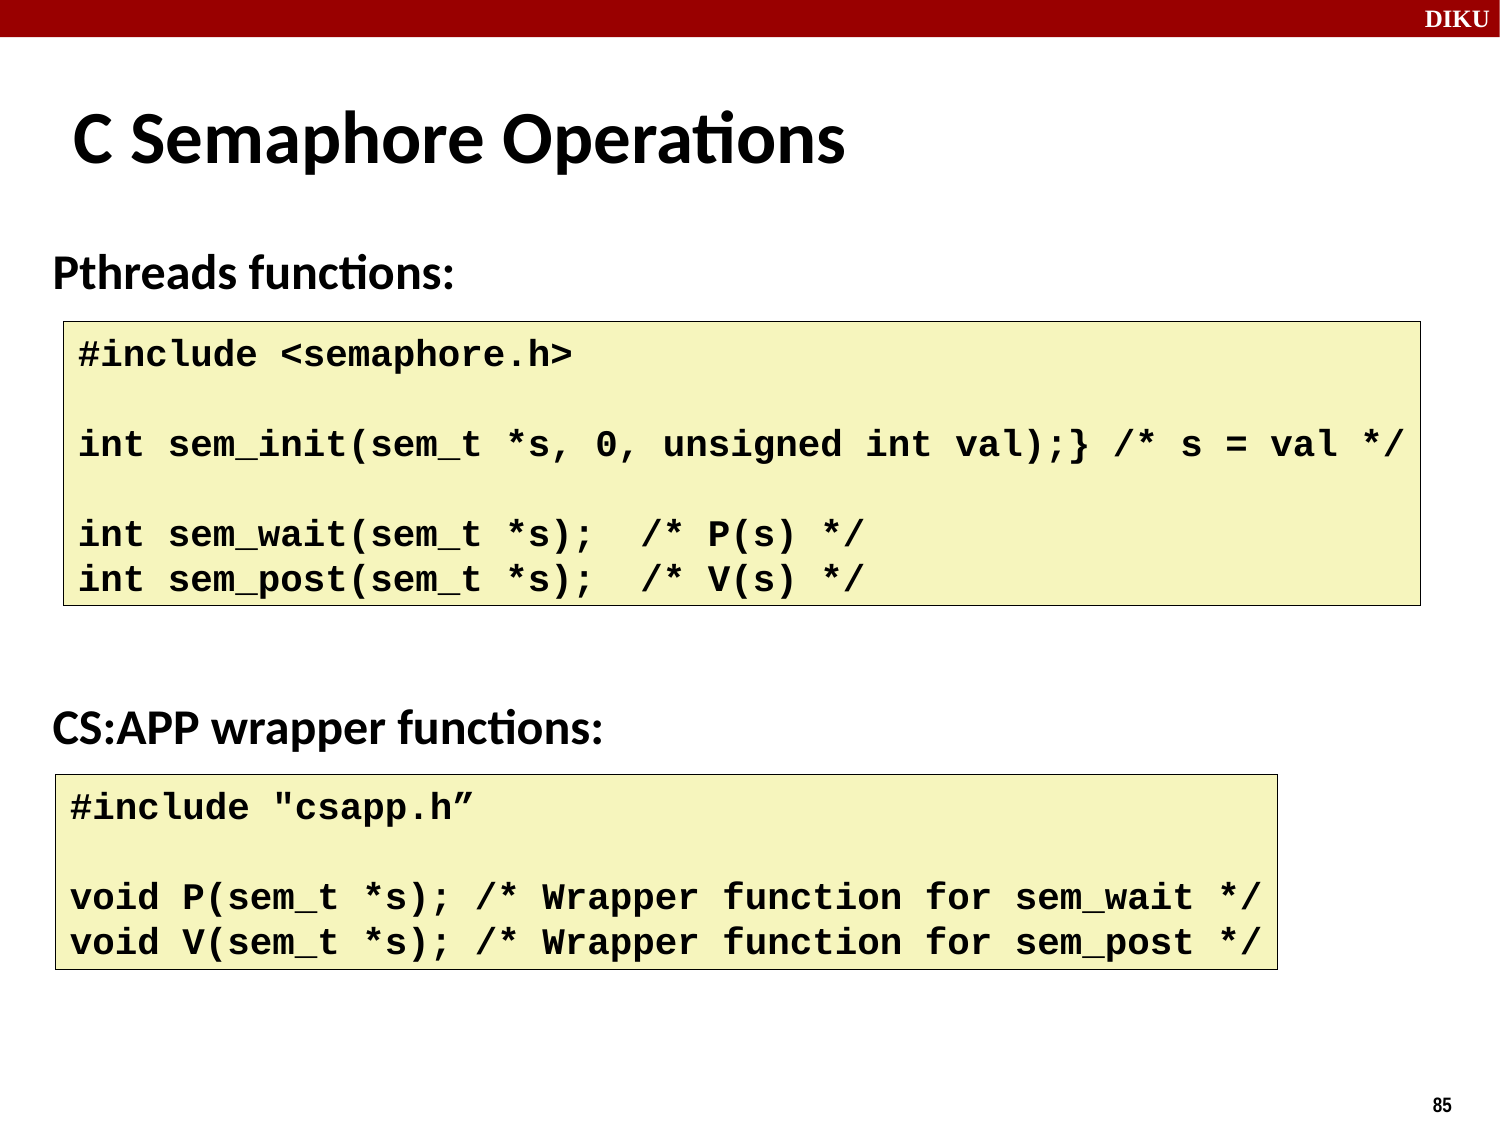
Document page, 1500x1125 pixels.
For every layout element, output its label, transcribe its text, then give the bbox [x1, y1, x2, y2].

text_box #include "csapp.h” void P(sem_t *s); /* Wrapper function for sem_wait */ void V(sem_t *s); /* Wrapper function for sem_post */ [55, 774, 1278, 970]
text_box Pthreads functions: [37, 232, 1333, 321]
text_box CS:APP wrapper functions: [37, 687, 1333, 788]
text_box C Semaphore Operations [58, 71, 1304, 197]
text_box #include <semaphore.h> int sem_init(sem_t *s, 0, unsigned int val);} /* s = val */ int sem_wait(sem_t *s); /* P(s) */ int sem_post(sem_t *s); /* V(s) */ [63, 321, 1421, 606]
